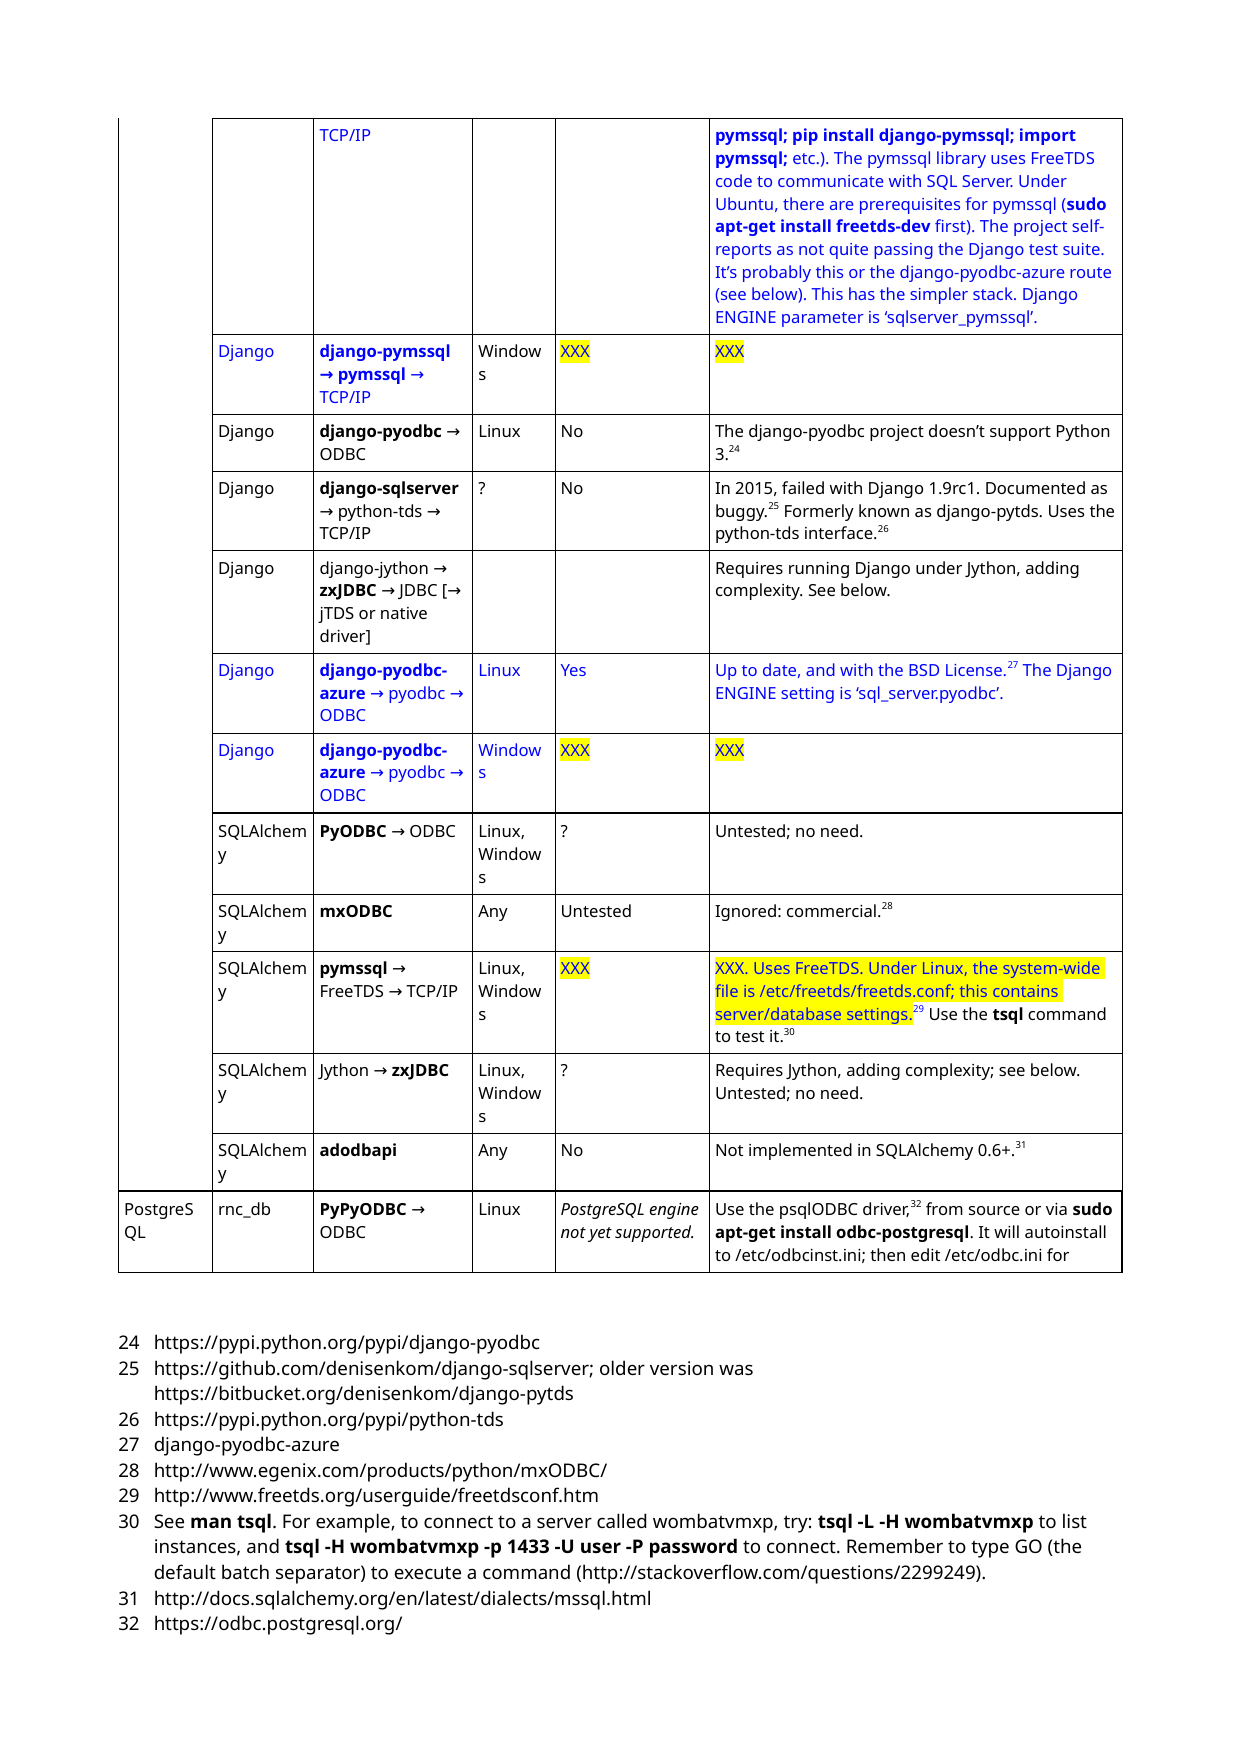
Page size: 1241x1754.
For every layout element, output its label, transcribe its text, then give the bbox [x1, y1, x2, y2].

table_cell [119, 951, 212, 1053]
table_cell django-pyodbc → ODBC [314, 415, 472, 471]
table_cell Yes [556, 654, 709, 732]
table_cell django-pyodbc-azure → pyodbc → ODBC [314, 734, 472, 812]
table_cell ? [556, 1054, 709, 1133]
table_cell SQLAlchemy [213, 1054, 313, 1133]
table_cell SQLAlchemy [213, 895, 313, 951]
table_cell Django [213, 551, 313, 653]
table_cell No [556, 415, 709, 471]
table_cell [119, 118, 212, 334]
table_cell XXX. Uses FreeTDS. Under Linux, the system-wide file is /etc/freetds/freetds.conf; this contains server/database settings. Use the tsql command to test it. [710, 952, 1122, 1053]
table_cell [473, 551, 555, 653]
table_cell [119, 550, 212, 653]
table_cell [556, 119, 709, 334]
table_cell Untested; no need. [710, 814, 1122, 894]
table_cell [119, 894, 212, 951]
table_cell Up to date, and with the BSD License. The Django ENGINE setting is ‘sql_server.pyodbc’. [710, 654, 1122, 732]
table_cell ? [473, 472, 555, 550]
table_cell Jython → zxJDBC [314, 1054, 472, 1133]
table_cell Not implemented in SQLAlchemy 0.6+. [710, 1134, 1122, 1190]
table_cell XXX [556, 335, 709, 414]
table_cell Linux, Windows [473, 1054, 555, 1133]
table_cell Linux, Windows [473, 952, 555, 1053]
table_cell Linux [473, 654, 555, 732]
table_cell The django-pyodbc project doesn’t support Python 3. [710, 415, 1122, 471]
table_cell [556, 551, 709, 653]
table_cell [119, 812, 212, 894]
table_cell Requires Jython, adding complexity; see below. Untested; no need. [710, 1054, 1122, 1133]
table_cell Linux, Windows [473, 814, 555, 894]
table_cell No [556, 472, 709, 550]
table_cell [119, 733, 212, 812]
table_cell [119, 1133, 212, 1190]
table_cell XXX [710, 335, 1122, 414]
table_cell XXX [556, 952, 709, 1053]
table_cell ? [556, 814, 709, 894]
table_cell mxODBC [314, 895, 472, 951]
table_cell No [556, 1134, 709, 1190]
table_cell Any [473, 1134, 555, 1190]
table_cell django-jython → zxJDBC → JDBC [→ jTDS or native driver] [314, 551, 472, 653]
table_cell Django [213, 734, 313, 812]
table_cell adodbapi [314, 1134, 472, 1190]
table_cell Linux [473, 415, 555, 471]
table_cell Linux [473, 1192, 555, 1272]
table_cell [119, 334, 212, 414]
table_cell Requires running Django under Jython, adding complexity. See below. [710, 551, 1122, 653]
table_cell django-pymssql → pymssql → TCP/IP [314, 335, 472, 414]
table_cell [119, 653, 212, 732]
table_cell PostgreSQL engine not yet supported. [556, 1192, 709, 1272]
table_cell Any [473, 895, 555, 951]
table_cell PostgreSQL [119, 1192, 212, 1272]
table_cell Windows [473, 335, 555, 414]
table_cell Untested [556, 895, 709, 951]
table_cell XXX [556, 734, 709, 812]
table_cell SQLAlchemy [213, 814, 313, 894]
table_cell pymssql; pip install django-pymssql; import pymssql; etc.). The pymssql library uses FreeTDS code to communicate with SQL Server. Under Ubuntu, there are prerequisites for pymssql (sudo apt-get install freetds-dev first). The project self-reports as not quite passing the Django test suite. It’s probably this or the django-pyodbc-azure route (see below). This has the simpler stack. Django ENGINE parameter is ‘sqlserver_pymssql’. [710, 119, 1122, 334]
table_cell [119, 471, 212, 550]
table_cell rnc_db [213, 1192, 313, 1272]
table_cell SQLAlchemy [213, 1134, 313, 1190]
table_cell Django [213, 472, 313, 550]
table_cell PyPyODBC → ODBC [314, 1192, 472, 1272]
table_cell Django [213, 654, 313, 732]
table_cell SQLAlchemy [213, 952, 313, 1053]
table_cell In 2015, failed with Django 1.9rc1. Documented as buggy. Formerly known as django-pytds. Uses the python-tds interface. [710, 472, 1122, 550]
table_cell XXX [710, 734, 1122, 812]
table_cell pymssql → FreeTDS → TCP/IP [314, 952, 472, 1053]
table_cell Use the psqlODBC driver, from source or via sudo apt-get install odbc-postgresql. It will autoinstall to /etc/odbcinst.ini; then edit /etc/odbc.ini for [710, 1192, 1121, 1272]
table_cell Ignored: commercial. [710, 895, 1122, 951]
table_cell Django [213, 335, 313, 414]
table_cell [119, 414, 212, 471]
table_cell TCP/IP [314, 119, 472, 334]
table_cell [119, 1053, 212, 1133]
table_cell django-pyodbc-azure → pyodbc → ODBC [314, 654, 472, 732]
table_cell [473, 119, 555, 334]
table_cell PyODBC → ODBC [314, 814, 472, 894]
table_cell Django [213, 415, 313, 471]
table_cell django-sqlserver → python-tds → TCP/IP [314, 472, 472, 550]
table_cell [213, 119, 313, 334]
table_cell Windows [473, 734, 555, 812]
